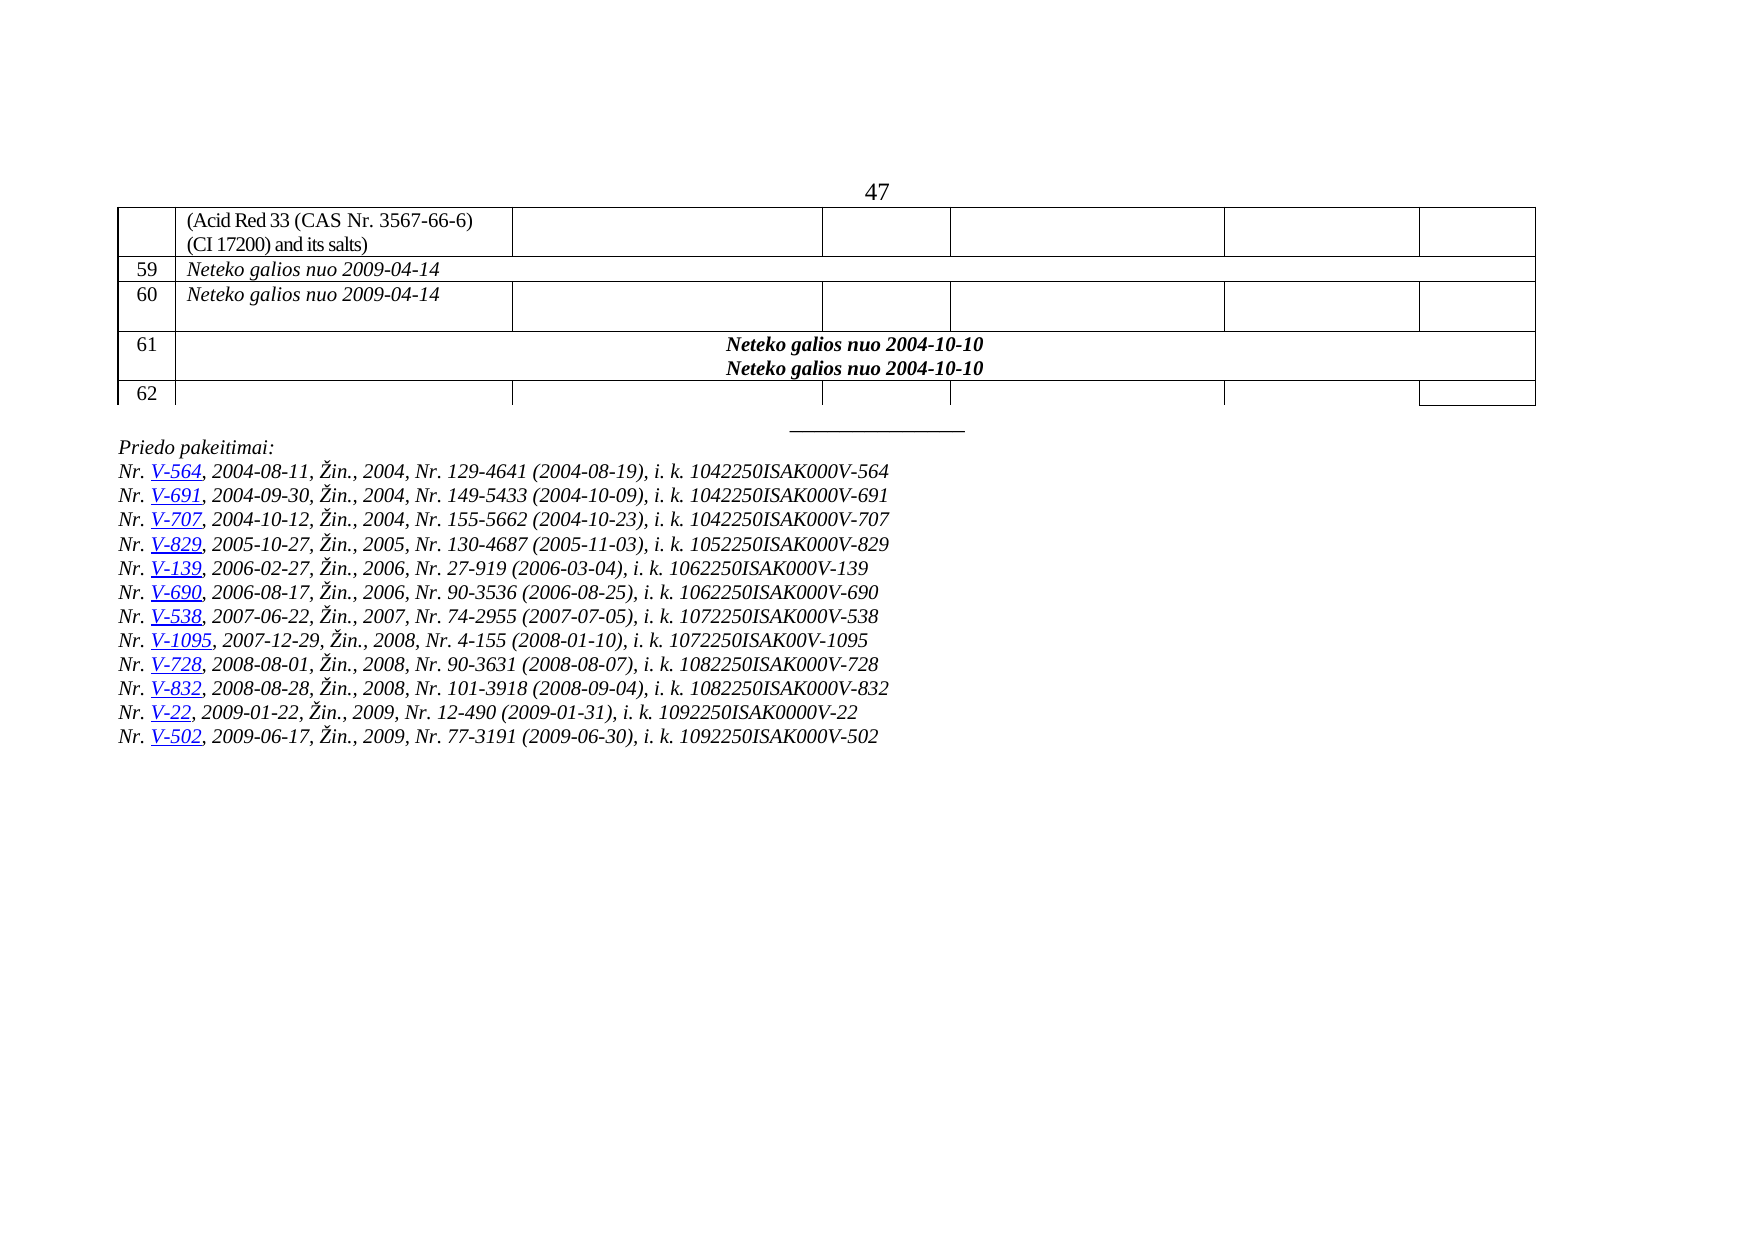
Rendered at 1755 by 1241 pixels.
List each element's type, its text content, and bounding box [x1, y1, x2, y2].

text Nr. V-829, 2005-10-27, Žin., 2005, Nr. 130-4687 (2005-11-03), i. k. 1052250ISAK000V-829 [118, 531, 1636, 556]
table_cell [1420, 381, 1535, 405]
table_cell 60 [119, 282, 175, 331]
text Nr. V-139, 2006-02-27, Žin., 2006, Nr. 27-919 (2006-03-04), i. k. 1062250ISAK000V-139 [118, 556, 1636, 579]
table_cell [513, 381, 822, 405]
table_cell 59 [119, 257, 175, 281]
text Nr. V-728, 2008-08-01, Žin., 2008, Nr. 90-3631 (2008-08-07), i. k. 1082250ISAK000V-728 [118, 652, 1636, 676]
table_cell [513, 208, 822, 256]
text Nr. V-538, 2007-06-22, Žin., 2007, Nr. 74-2955 (2007-07-05), i. k. 1072250ISAK000V-538 [118, 604, 1636, 628]
table_cell 62 [119, 381, 175, 405]
table_cell (Acid Red 33 (CAS Nr. 3567-66-6) (CI 17200) and its salts) [176, 208, 512, 256]
table_cell [951, 208, 1224, 256]
table_cell [823, 306, 950, 331]
table_cell [823, 282, 950, 306]
table_cell [951, 282, 1224, 331]
table_cell [119, 356, 175, 380]
text Nr. V-832, 2008-08-28, Žin., 2008, Nr. 101-3918 (2008-09-04), i. k. 1082250ISAK000V-832 [118, 676, 1636, 700]
text Nr. V-502, 2009-06-17, Žin., 2009, Nr. 77-3191 (2009-06-30), i. k. 1092250ISAK000V-502 [118, 724, 1636, 748]
text ______________ [118, 406, 1636, 435]
table_cell [823, 381, 950, 405]
table_cell 61 [119, 332, 175, 356]
text Nr. V-1095, 2007-12-29, Žin., 2008, Nr. 4-155 (2008-01-10), i. k. 1072250ISAK00V-1095 [118, 628, 1636, 652]
table_cell [1225, 381, 1419, 405]
table_cell [1225, 282, 1419, 331]
table_cell [513, 282, 822, 306]
table_cell Neteko galios nuo 2004-10-10 [176, 332, 1535, 356]
table_cell [119, 208, 175, 256]
table_cell [513, 306, 822, 331]
text Nr. V-691, 2004-09-30, Žin., 2004, Nr. 149-5433 (2004-10-09), i. k. 1042250ISAK000V-691 [118, 483, 1636, 507]
text Nr. V-690, 2006-08-17, Žin., 2006, Nr. 90-3536 (2006-08-25), i. k. 1062250ISAK000V-690 [118, 579, 1636, 604]
table_cell Neteko galios nuo 2004-10-10 [176, 356, 1535, 380]
text Nr. V-564, 2004-08-11, Žin., 2004, Nr. 129-4641 (2004-08-19), i. k. 1042250ISAK000V-564 [118, 459, 1636, 483]
table_cell Neteko galios nuo 2009-04-14 [176, 282, 512, 331]
table_cell [1225, 208, 1419, 256]
table_cell [176, 381, 512, 405]
table_cell [1420, 282, 1535, 331]
text Nr. V-22, 2009-01-22, Žin., 2009, Nr. 12-490 (2009-01-31), i. k. 1092250ISAK0000V-22 [118, 700, 1636, 724]
table_cell [823, 208, 950, 256]
table_cell Neteko galios nuo 2009-04-14 [176, 257, 1535, 281]
text Priedo pakeitimai: [118, 435, 1636, 459]
table_cell [951, 381, 1224, 405]
table_cell [1420, 208, 1535, 256]
text Nr. V-707, 2004-10-12, Žin., 2004, Nr. 155-5662 (2004-10-23), i. k. 1042250ISAK000V-707 [118, 507, 1636, 531]
